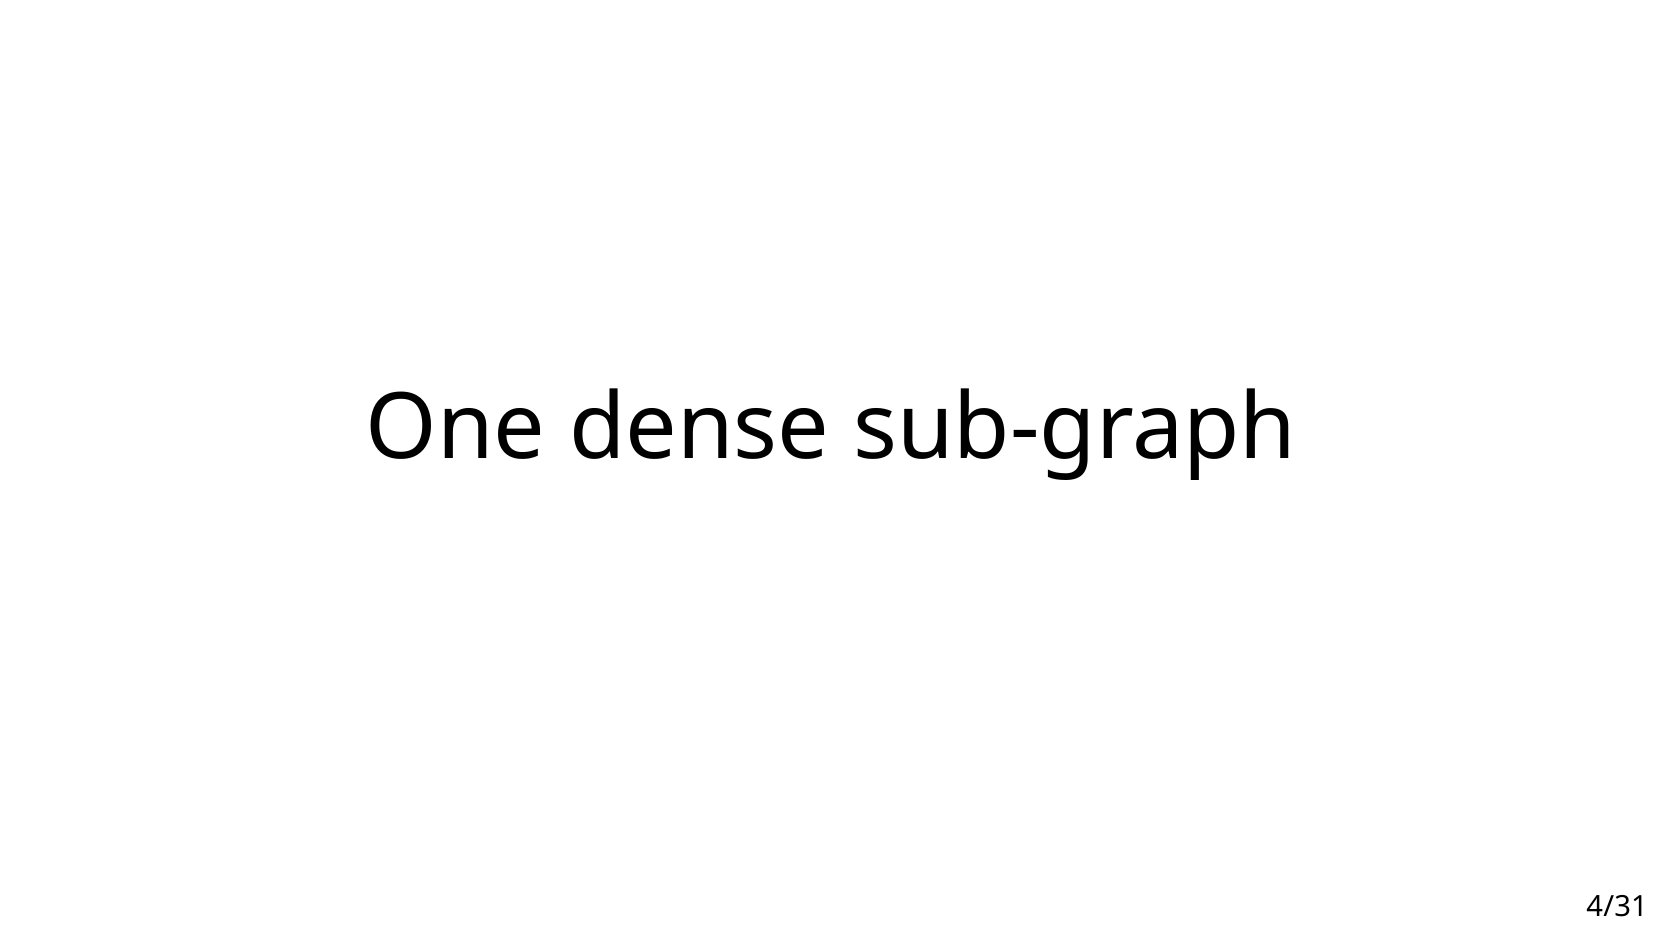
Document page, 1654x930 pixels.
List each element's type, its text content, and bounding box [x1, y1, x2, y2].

title One dense sub-graph [87, 344, 1576, 501]
